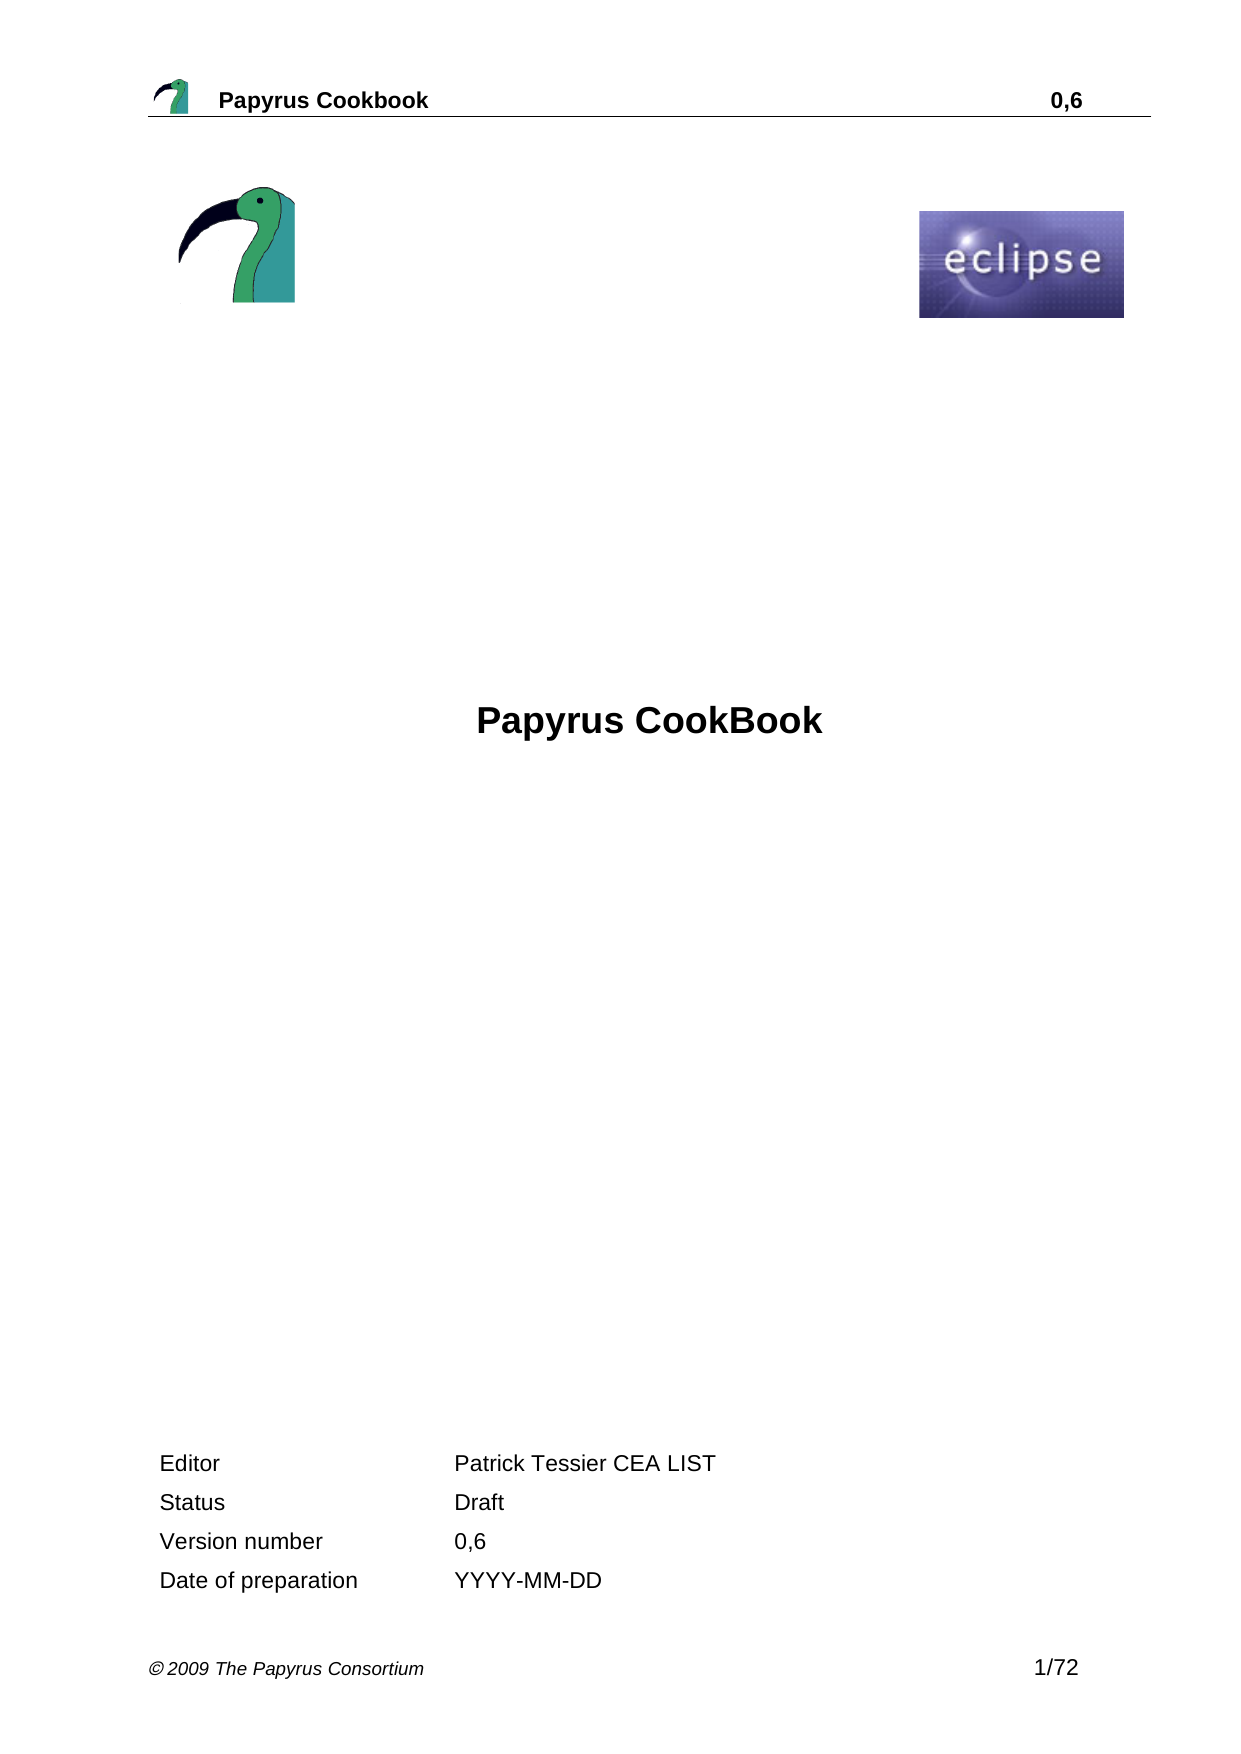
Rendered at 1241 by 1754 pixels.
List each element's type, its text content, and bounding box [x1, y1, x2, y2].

text Papyrus CookBook [148, 699, 1151, 742]
table_cell Version number [148, 1521, 443, 1560]
picture [919, 211, 1124, 318]
table_header [139, 148, 1152, 366]
picture [153, 79, 189, 114]
picture [178, 187, 295, 304]
table_cell Draft [443, 1482, 1152, 1521]
table_header Editor [148, 1443, 443, 1482]
table_cell 0,6 [443, 1521, 1152, 1560]
table_header Patrick Tessier CEA LIST [443, 1443, 1152, 1482]
table_cell Status [148, 1482, 443, 1521]
table_cell Date of preparation [148, 1560, 443, 1599]
table_cell YYYY-MM-DD [443, 1560, 1152, 1599]
